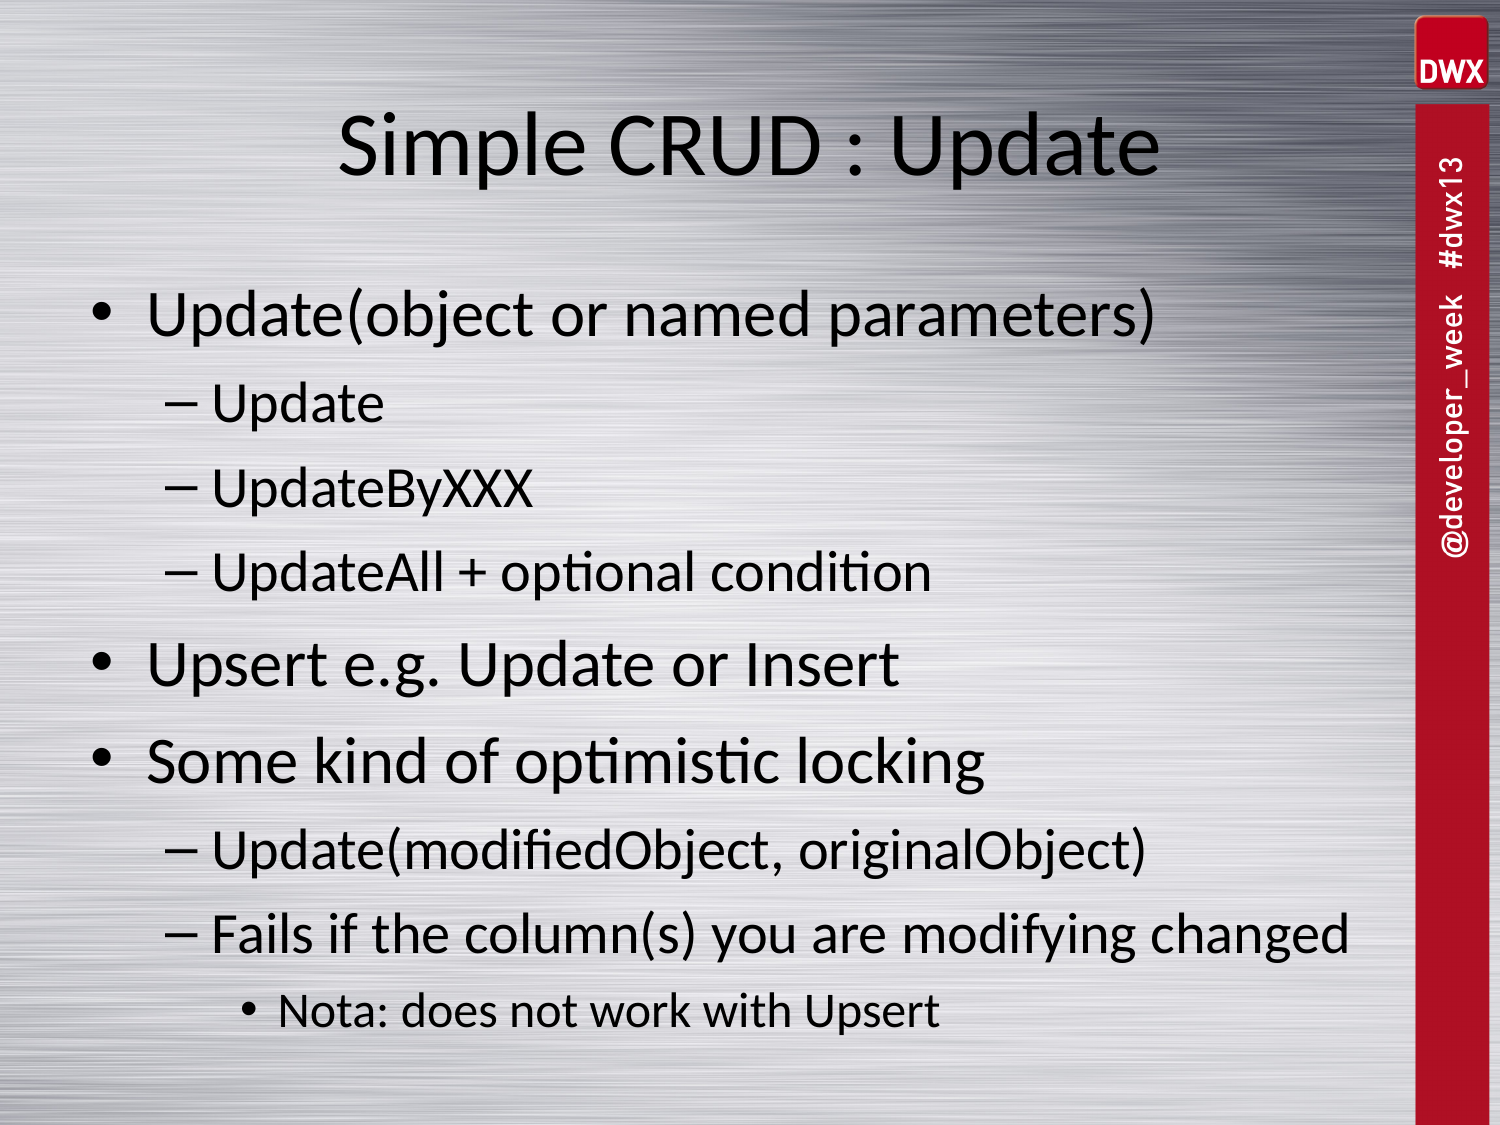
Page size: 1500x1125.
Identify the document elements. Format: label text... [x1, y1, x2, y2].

list Update(object or named parameters) Update UpdateByXXX UpdateAll + optional condition Upsert e.g. Update or Insert Some kind of optimistic locking Update(modifiedObject, originalObject) Fails if the column(s) you are modifying changed Nota: does not work with Upsert [75, 262, 1426, 1046]
picture [0, 0, 1500, 1125]
title Simple CRUD : Update [75, 45, 1426, 233]
